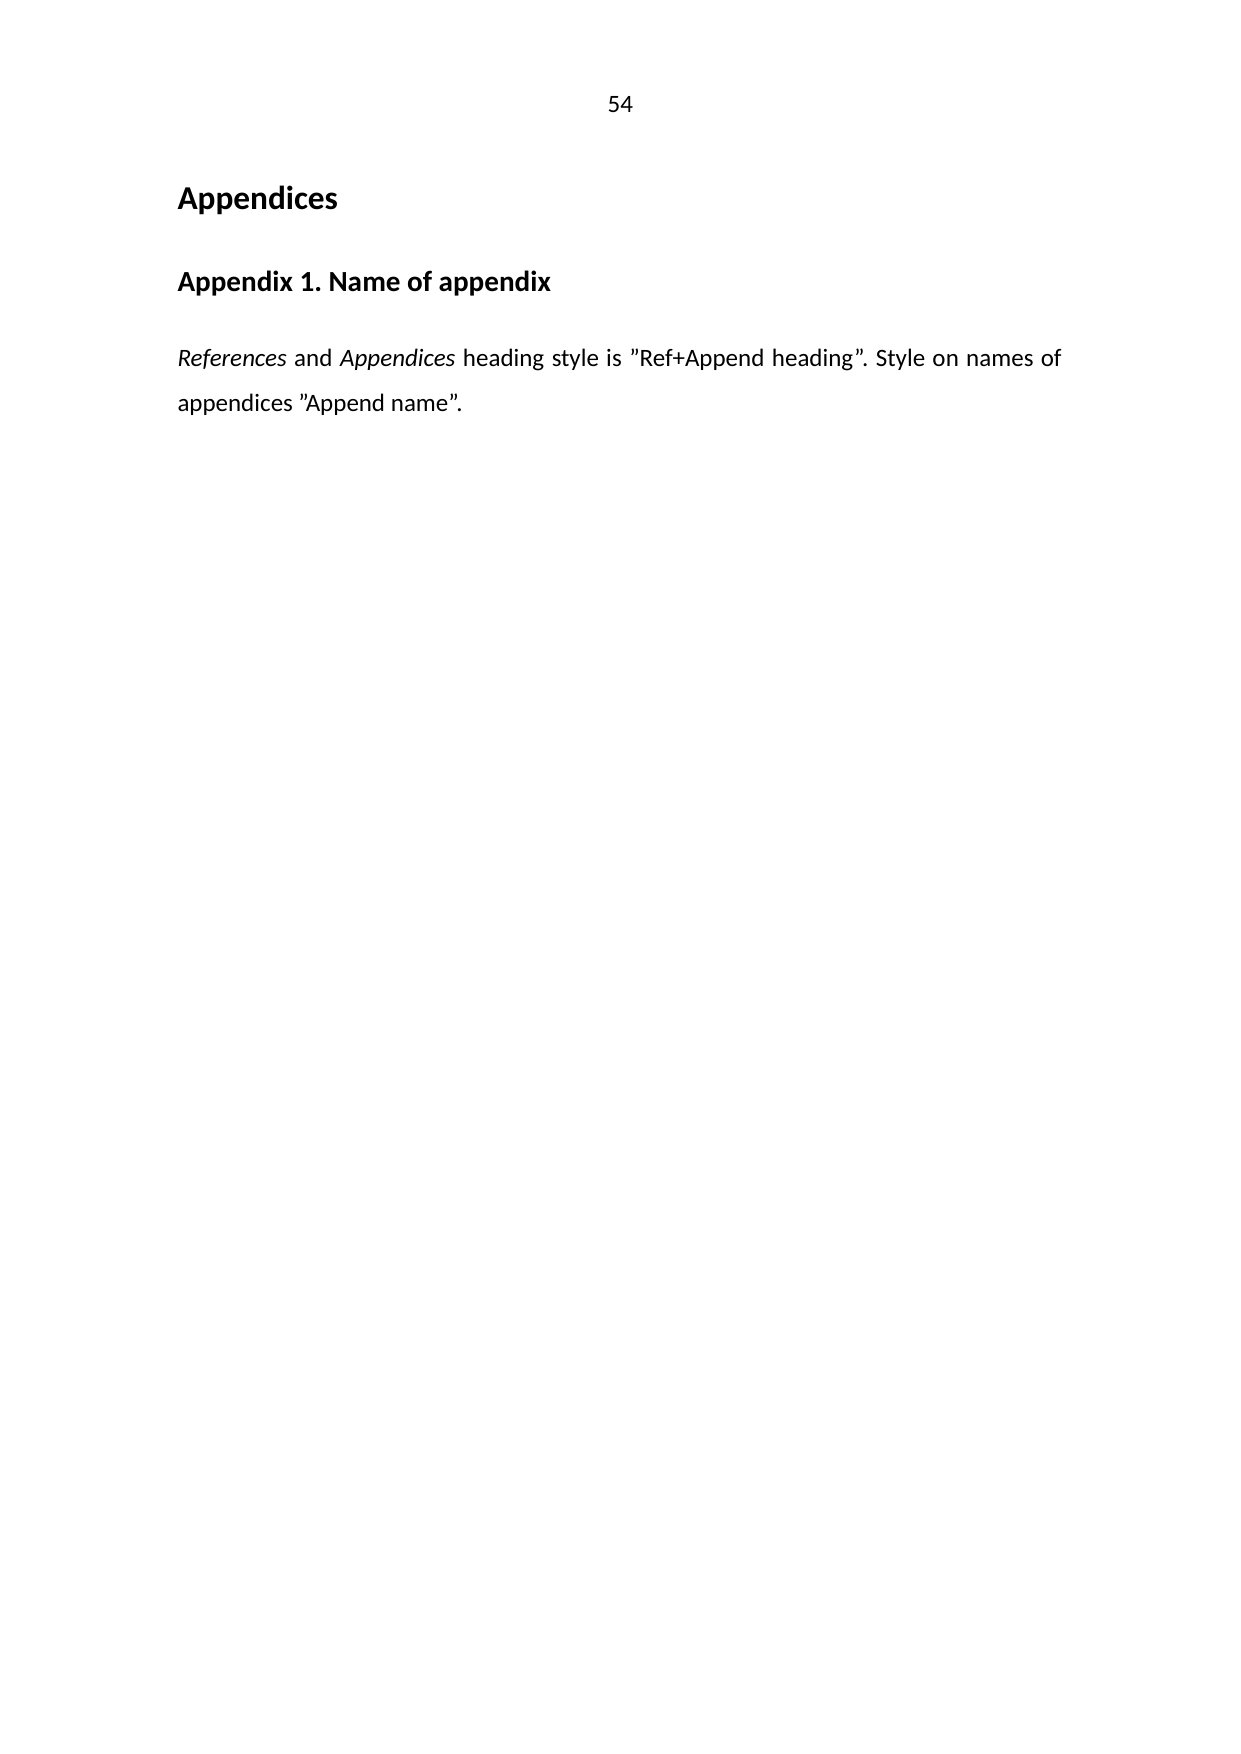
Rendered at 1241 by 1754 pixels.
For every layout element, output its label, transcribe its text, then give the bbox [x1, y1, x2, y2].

subtitle Appendices [177, 177, 1063, 218]
text References and Appendices heading style is ”Ref+Append heading”. Style on names of appendices ”Append name”. [177, 342, 1063, 418]
subtitle Appendix 1. Name of appendix [177, 263, 1063, 299]
